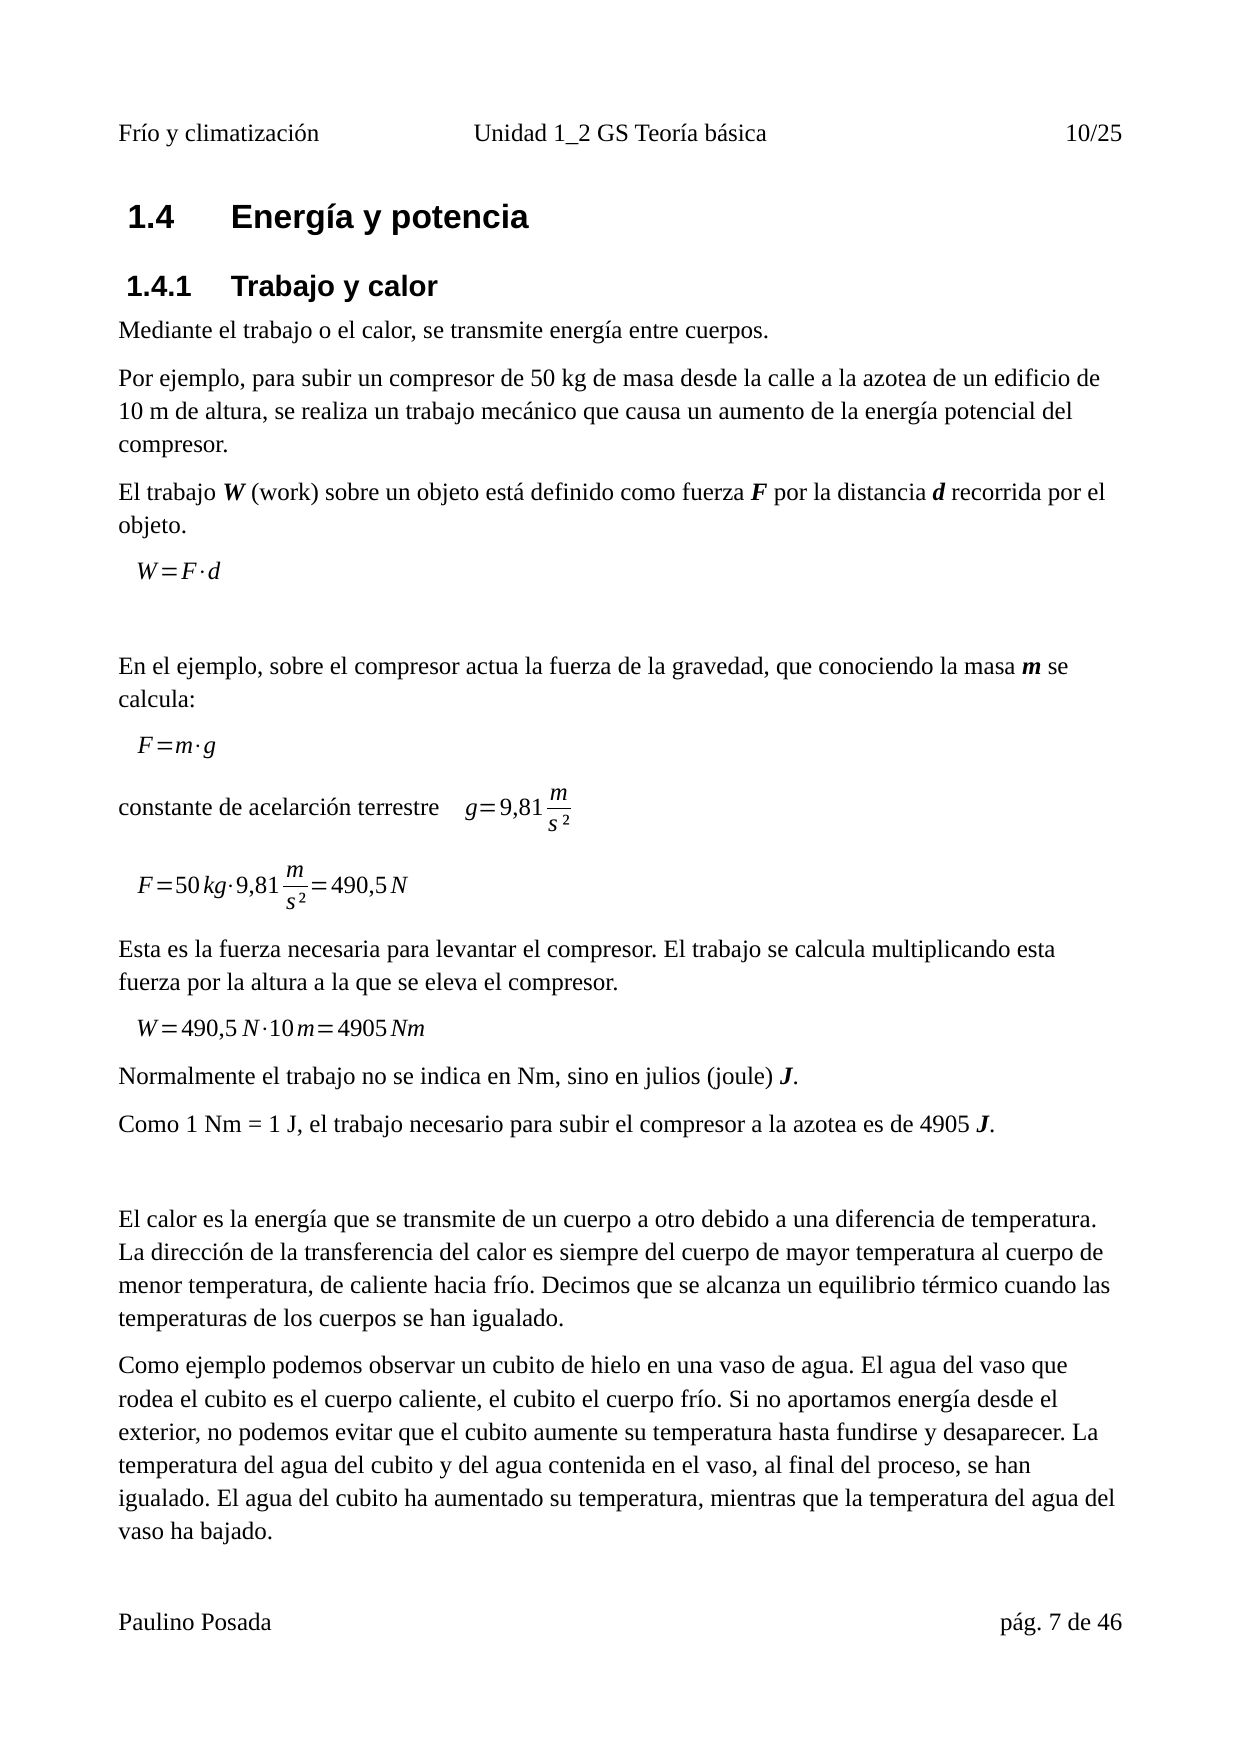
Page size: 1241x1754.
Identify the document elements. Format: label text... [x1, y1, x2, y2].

subtitle Trabajo y calor [118, 269, 1122, 303]
text constante de acelarción terrestre [118, 778, 1122, 837]
text El trabajo W (work) sobre un objeto está definido como fuerza F por la distancia d recorrida por el objeto. [118, 477, 1122, 538]
text Esta es la fuerza necesaria para levantar el compresor. El trabajo se calcula multiplicando esta fuerza por la altura a la que se eleva el compresor. [118, 934, 1122, 996]
text Como ejemplo podemos observar un cubito de hielo en una vaso de agua. El agua del vaso que rodea el cubito es el cuerpo caliente, el cubito el cuerpo frío. Si no aportamos energía desde el exterior, no podemos evitar que el cubito aumente su temperatura hasta fundirse y desaparecer. La temperatura del agua del cubito y del agua contenida en el vaso, al final del proceso, se han igualado. El agua del cubito ha aumentado su temperatura, mientras que la temperatura del agua del vaso ha bajado. [118, 1351, 1122, 1544]
text Por ejemplo, para subir un compresor de 50 kg de masa desde la calle a la azotea de un edificio de 10 m de altura, se realiza un trabajo mecánico que causa un aumento de la energía potencial del compresor. [118, 363, 1122, 458]
text Mediante el trabajo o el calor, se transmite energía entre cuerpos. [118, 315, 1122, 344]
subtitle Energía y potencia [118, 197, 1122, 236]
text Como 1 Nm = 1 J, el trabajo necesario para subir el compresor a la azotea es de 4905 J. [118, 1109, 1122, 1137]
text El calor es la energía que se transmite de un cuerpo a otro debido a una diferencia de temperatura. La dirección de la transferencia del calor es siempre del cuerpo de mayor temperatura al cuerpo de menor temperatura, de caliente hacia frío. Decimos que se alcanza un equilibrio térmico cuando las temperaturas de los cuerpos se han igualado. [118, 1204, 1122, 1332]
text En el ejemplo, sobre el compresor actua la fuerza de la gravedad, que conociendo la masa m se calcula: [118, 651, 1122, 713]
text Normalmente el trabajo no se indica en Nm, sino en julios (joule) J. [118, 1061, 1122, 1090]
